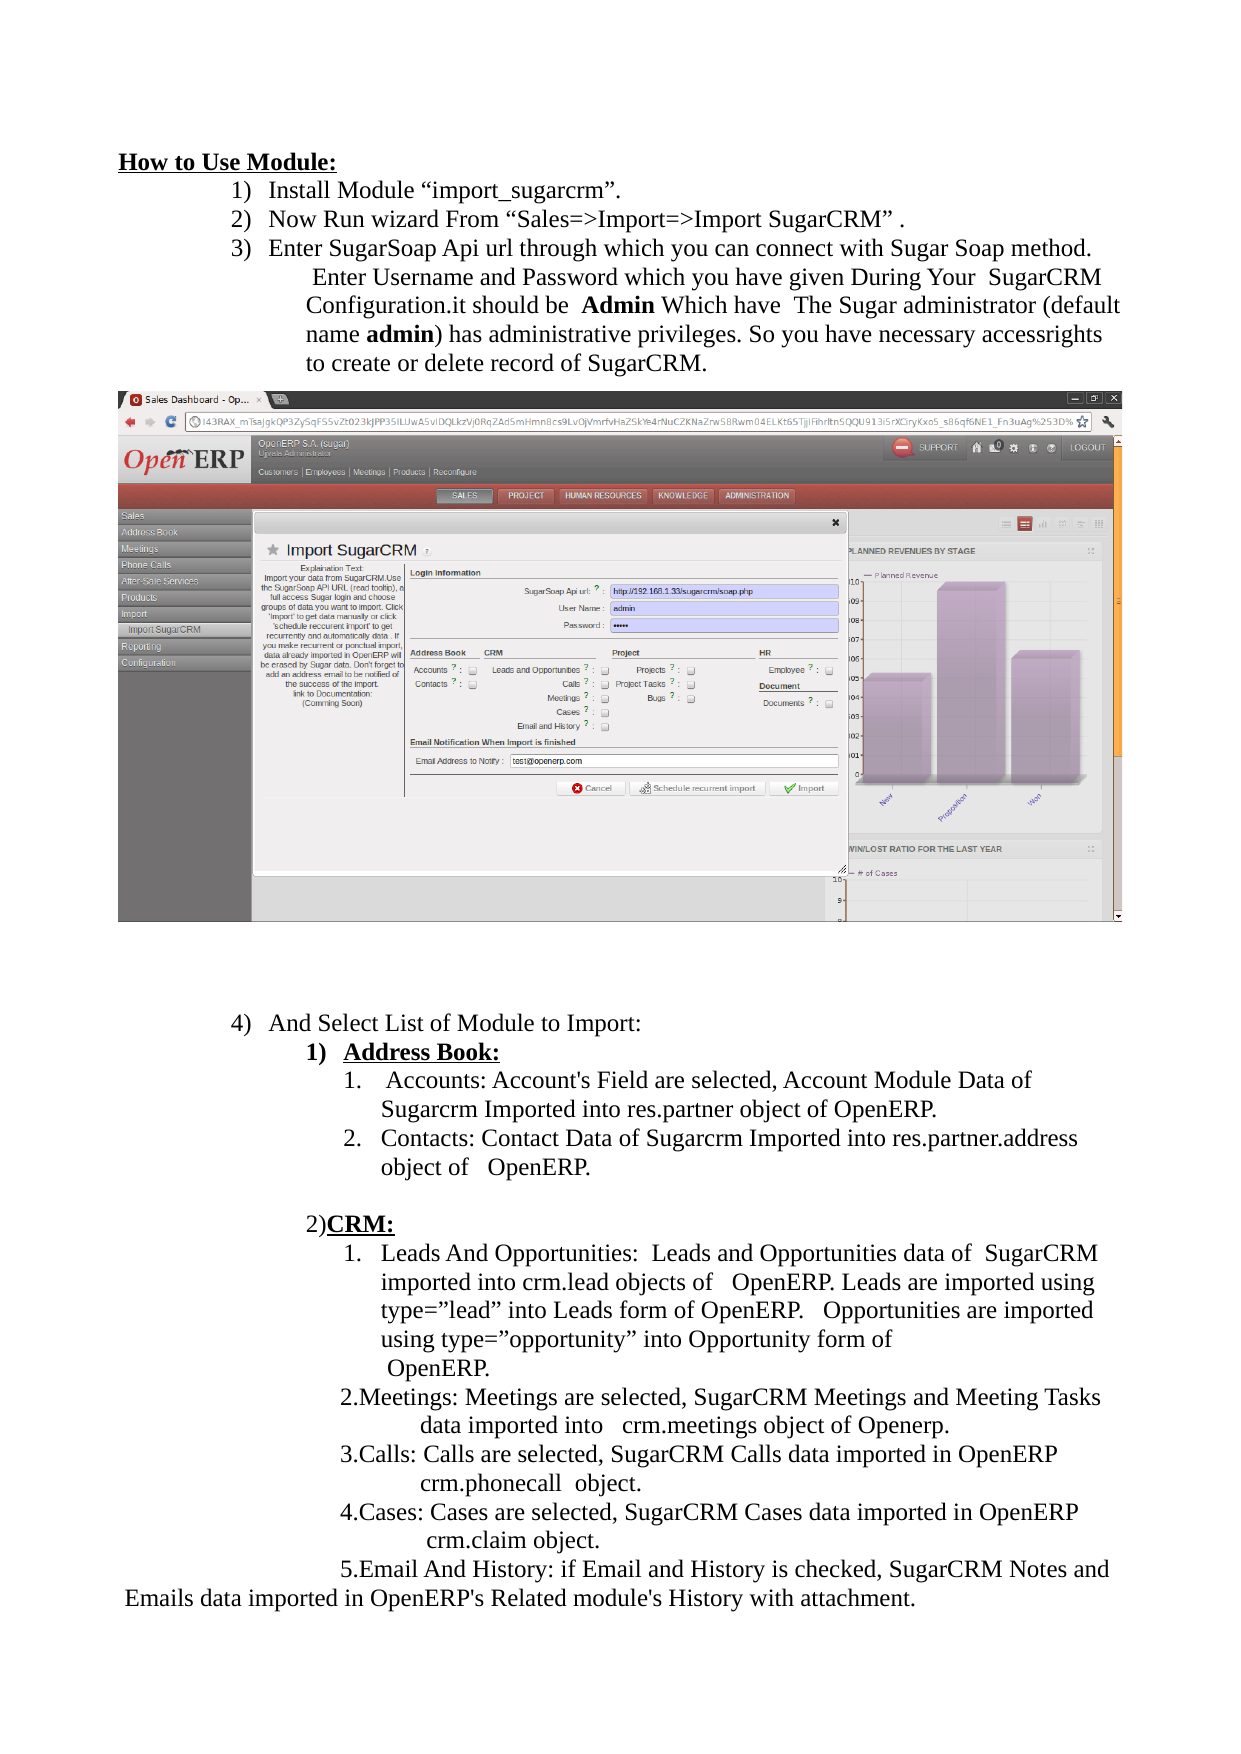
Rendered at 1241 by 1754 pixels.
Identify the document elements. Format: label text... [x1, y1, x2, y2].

list 2)CRM: [268, 1209, 1122, 1238]
text How to Use Module: [118, 147, 1122, 176]
list OpenERP. [343, 1353, 1122, 1382]
text 5.Email And History: if Email and History is checked, SugarCRM Notes and [118, 1554, 1122, 1583]
list Install Module “import_sugarcrm”. [231, 176, 1122, 204]
text 2.Meetings: Meetings are selected, SugarCRM Meetings and Meeting Tasks [118, 1382, 1122, 1410]
list Contacts: Contact Data of Sugarcrm Imported into res.partner.address object of OpenERP. [343, 1123, 1122, 1180]
text 4.Cases: Cases are selected, SugarCRM Cases data imported in OpenERP [118, 1497, 1122, 1525]
list Now Run wizard From “Sales=>Import=>Import SugarCRM” . [231, 204, 1122, 233]
list And Select List of Module to Import: [231, 1008, 1122, 1037]
text 3.Calls: Calls are selected, SugarCRM Calls data imported in OpenERP [118, 1439, 1122, 1468]
list Address Book: [306, 1037, 1122, 1065]
text Emails data imported in OpenERP's Related module's History with attachment. [118, 1583, 1122, 1612]
text crm.claim object. [118, 1525, 1122, 1554]
list Enter SugarSoap Api url through which you can connect with Sugar Soap method. [231, 233, 1122, 262]
list Leads And Opportunities: Leads and Opportunities data of SugarCRM imported into crm.lead objects of OpenERP. Leads are imported using type=”lead” into Leads form of OpenERP. Opportunities are imported using type=”opportunity” into Opportunity form of [343, 1238, 1122, 1353]
list Accounts: Account's Field are selected, Account Module Data of Sugarcrm Imported into res.partner object of OpenERP. [343, 1065, 1122, 1123]
picture [118, 391, 1123, 922]
text data imported into crm.meetings object of Openerp. [118, 1410, 1122, 1439]
text crm.phonecall object. [118, 1468, 1122, 1497]
list Enter Username and Password which you have given During Your SugarCRM Configuration.it should be Admin Which have The Sugar administrator (default name admin) has administrative privileges. So you have necessary accessrights to create or delete record of SugarCRM. [268, 262, 1122, 377]
